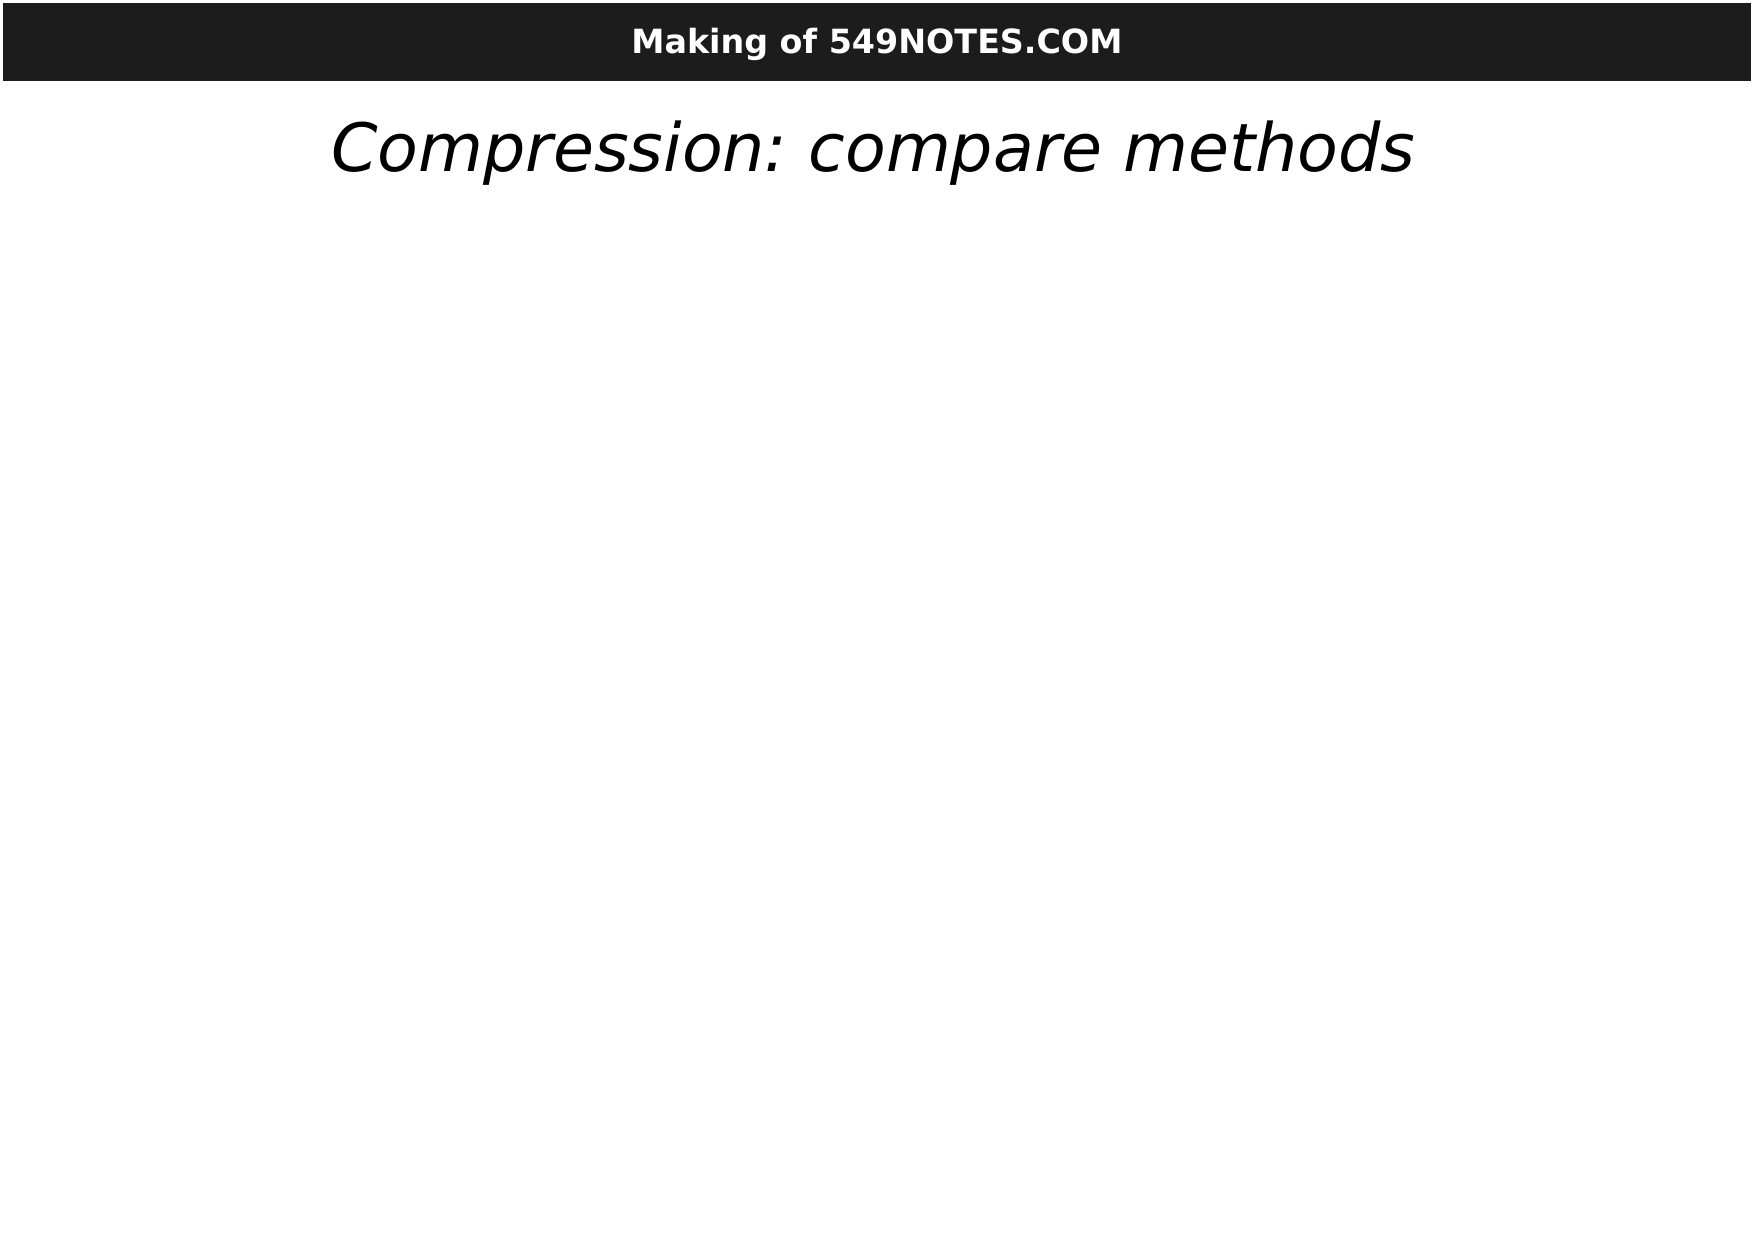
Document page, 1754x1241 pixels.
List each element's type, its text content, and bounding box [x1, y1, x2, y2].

text Compression: compare methods [3, 110, 1751, 188]
